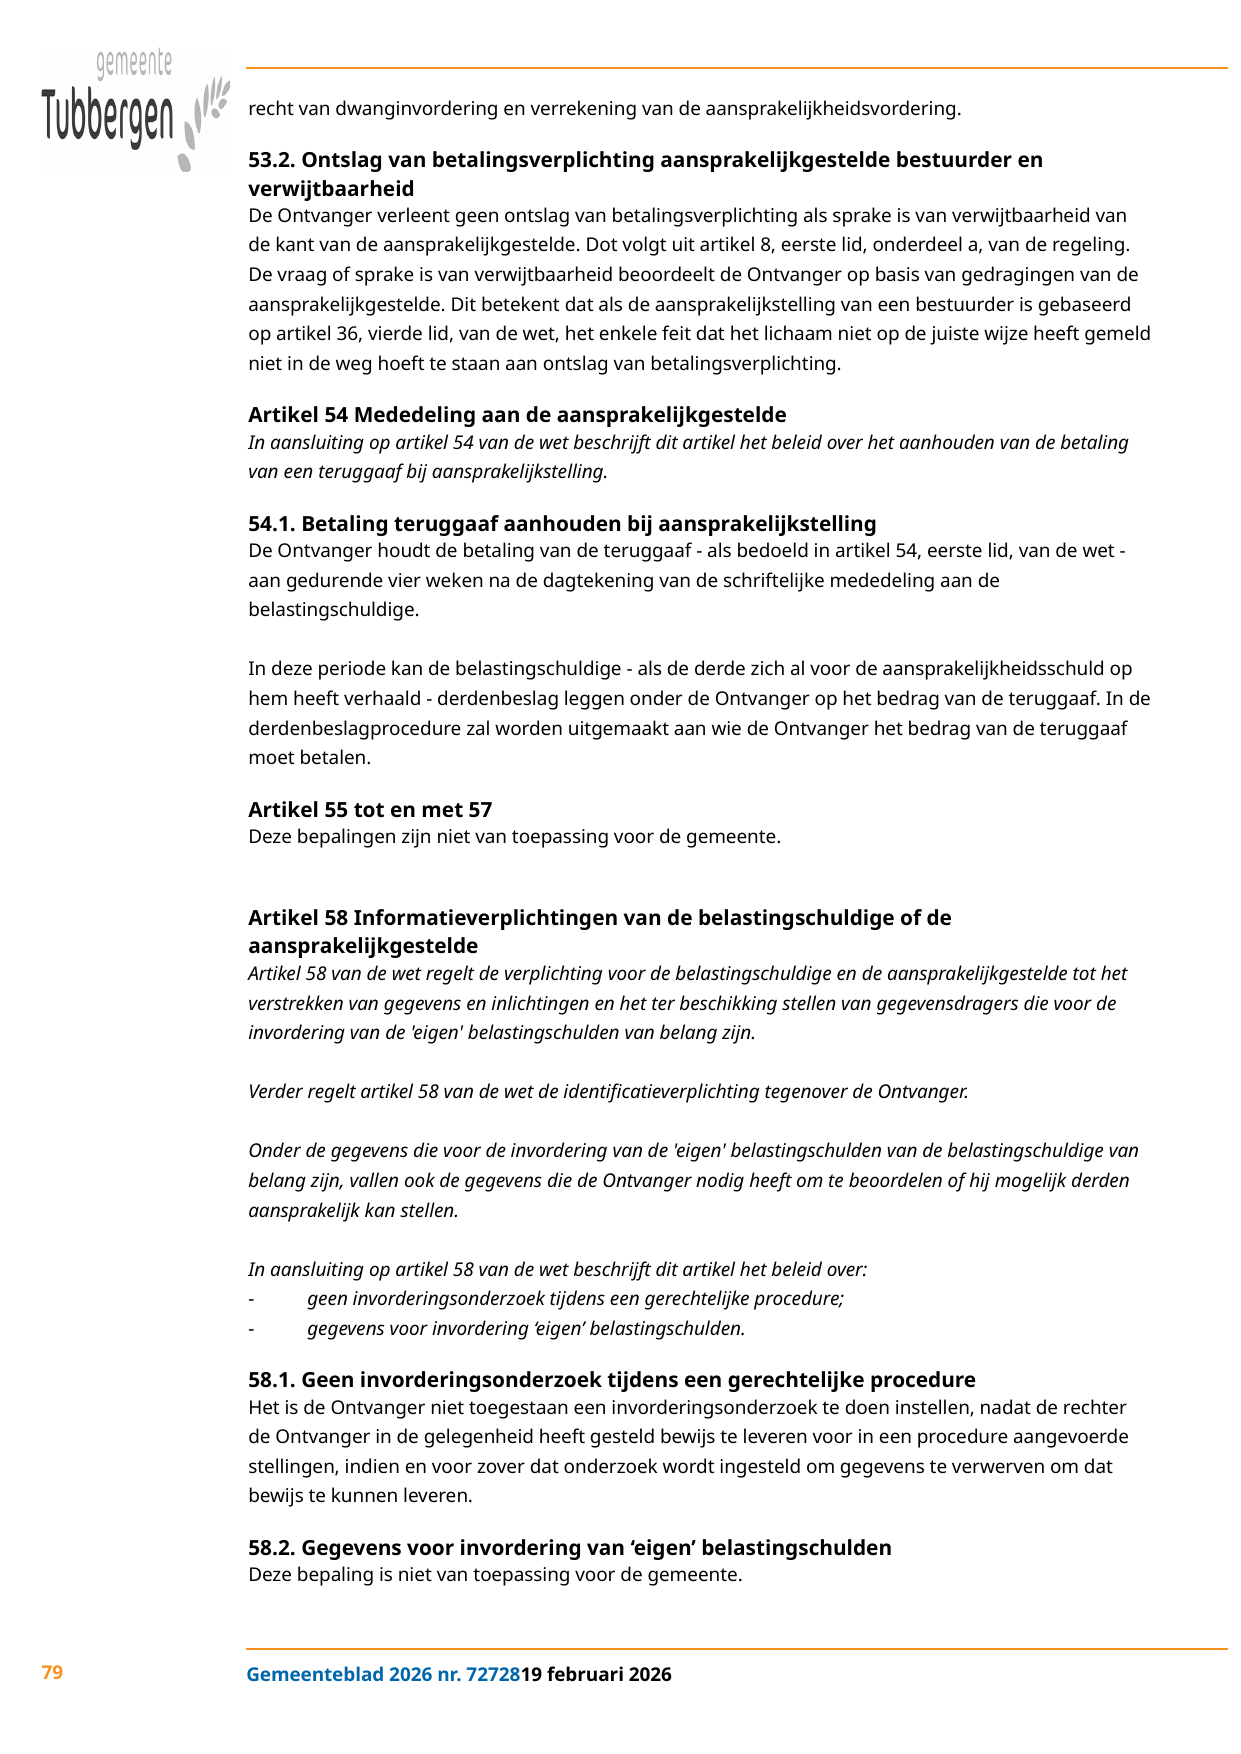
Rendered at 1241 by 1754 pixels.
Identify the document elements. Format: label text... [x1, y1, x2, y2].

text 58.1. Geen invorderingsonderzoek tijdens een gerechtelijke procedure [248, 1366, 1152, 1394]
text Artikel 55 tot en met 57 [248, 795, 1152, 823]
text Verder regelt artikel 58 van de wet de identificatieverplichting tegenover de Ontvanger. [248, 1078, 1152, 1104]
text Artikel 54 Mededeling aan de aansprakelijkgestelde [248, 400, 1152, 429]
text 58.2. Gegevens voor invordering van ‘eigen’ belastingschulden [248, 1533, 1152, 1562]
text Deze bepalingen zijn niet van toepassing voor de gemeente. [248, 823, 1152, 849]
text De Ontvanger houdt de betaling van de teruggaaf - als bedoeld in artikel 54, eerste lid, van de wet - aan gedurende vier weken na de dagtekening van de schriftelijke mededeling aan de belastingschuldige. [248, 537, 1152, 622]
text Artikel 58 van de wet regelt de verplichting voor de belastingschuldige en de aansprakelijkgestelde tot het verstrekken van gegevens en inlichtingen en het ter beschikking stellen van gegevensdragers die voor de invordering van de 'eigen' belastingschulden van belang zijn. [248, 960, 1152, 1045]
list gegevens voor invordering ‘eigen’ belastingschulden. [248, 1315, 1152, 1341]
text 53.2. Ontslag van betalingsverplichting aansprakelijkgestelde bestuurder en verwijtbaarheid [248, 145, 1152, 202]
text In deze periode kan de belastingschuldige - als de derde zich al voor de aansprakelijkheidsschuld op hem heeft verhaald - derdenbeslag leggen onder de Ontvanger op het bedrag van de teruggaaf. In de derdenbeslagprocedure zal worden uitgemaakt aan wie de Ontvanger het bedrag van de teruggaaf moet betalen. [248, 656, 1152, 770]
text Onder de gegevens die voor de invordering van de 'eigen' belastingschulden van de belastingschuldige van belang zijn, vallen ook de gegevens die de Ontvanger nodig heeft om te beoordelen of hij mogelijk derden aansprakelijk kan stellen. [248, 1138, 1152, 1222]
text Artikel 58 Informatieverplichtingen van de belastingschuldige of de aansprakelijkgestelde [248, 903, 1152, 960]
text Deze bepaling is niet van toepassing voor de gemeente. [248, 1562, 1152, 1587]
text De Ontvanger verleent geen ontslag van betalingsverplichting als sprake is van verwijtbaarheid van de kant van de aansprakelijkgestelde. Dot volgt uit artikel 8, eerste lid, onderdeel a, van de regeling. De vraag of sprake is van verwijtbaarheid beoordeelt de Ontvanger op basis van gedragingen van de aansprakelijkgestelde. Dit betekent dat als de aansprakelijkstelling van een bestuurder is gebaseerd op artikel 36, vierde lid, van de wet, het enkele feit dat het lichaam niet op de juiste wijze heeft gemeld niet in de weg hoeft te staan aan ontslag van betalingsverplichting. [248, 202, 1152, 376]
list geen invorderingsonderzoek tijdens een gerechtelijke procedure; [248, 1286, 1152, 1311]
text In aansluiting op artikel 54 van de wet beschrijft dit artikel het beleid over het aanhouden van de betaling van een teruggaaf bij aansprakelijkstelling. [248, 429, 1152, 484]
picture [41, 47, 231, 172]
text 54.1. Betaling teruggaaf aanhouden bij aansprakelijkstelling [248, 509, 1152, 537]
text recht van dwanginvordering en verrekening van de aansprakelijkheidsvordering. [248, 95, 1152, 121]
text In aansluiting op artikel 58 van de wet beschrijft dit artikel het beleid over: [248, 1256, 1152, 1282]
text Het is de Ontvanger niet toegestaan een invorderingsonderzoek te doen instellen, nadat de rechter de Ontvanger in de gelegenheid heeft gesteld bewijs te leveren voor in een procedure aangevoerde stellingen, indien en voor zover dat onderzoek wordt ingesteld om gegevens te verwerven om dat bewijs te kunnen leveren. [248, 1394, 1152, 1508]
